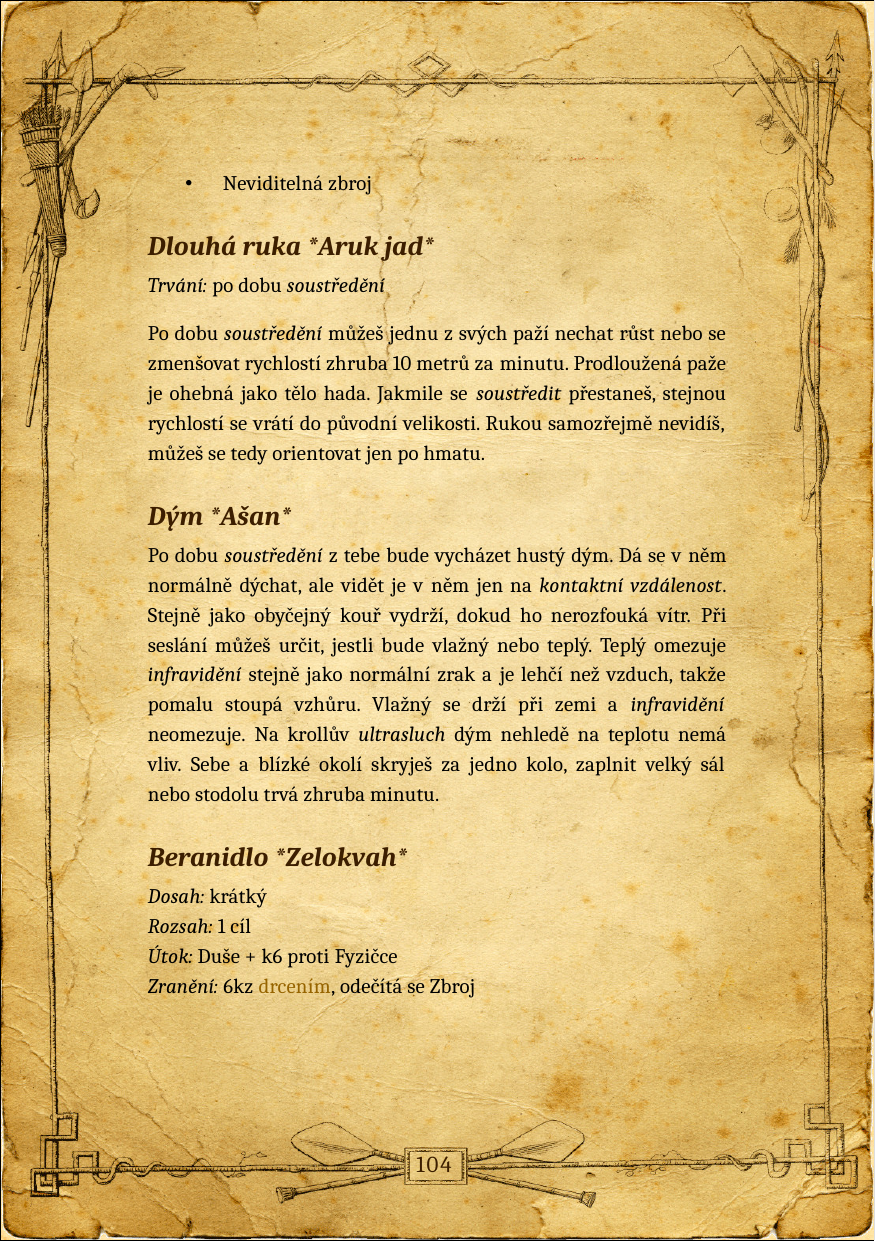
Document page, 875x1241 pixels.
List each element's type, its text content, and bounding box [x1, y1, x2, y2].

subtitle Beranidlo *Zelokvah* [148, 842, 726, 873]
text Dosah: krátký Rozsah: 1 cíl Útok: Duše + k6 proti Fyzičce Zranění: 6kz drcením, odečítá se Zbroj [148, 885, 726, 999]
subtitle Dým *Ašan* [148, 501, 726, 532]
picture [1, 1, 874, 1240]
text Po dobu soustředění můžeš jednu z⁠ svých paží nechat růst nebo se zmenšovat rychlostí zhruba 10 metrů za minutu. Prodloužená paže je ohebná jako tělo hada. Jakmile se soustředit přestaneš, stejnou rychlostí se vrátí do původní velikosti. Rukou samozřejmě nevidíš, můžeš se tedy orientovat jen po hmatu. [148, 322, 726, 465]
subtitle Dlouhá ruka *Aruk jad* [148, 231, 726, 262]
text Trvání: po dobu soustředění [148, 274, 726, 298]
text Po dobu soustředění z⁠ tebe bude vycházet hustý dým. Dá se v⁠ něm normálně dýchat, ale vidět je v⁠ něm jen na kontaktní vzdálenost. Stejně jako obyčejný kouř vydrží, dokud ho nerozfouká vítr. Při seslání můžeš určit, jestli bude vlažný nebo teplý. Teplý omezuje infravidění stejně jako normální zrak a⁠ je lehčí než vzduch, takže pomalu stoupá vzhůru. Vlažný se drží při zemi a⁠ infravidění neomezuje. Na krollův ultrasluch dým nehledě na teplotu nemá vliv. Sebe a⁠ blízké okolí skryješ za jedno kolo, zaplnit velký sál nebo stodolu trvá zhruba minutu. [148, 543, 726, 807]
list Neviditelná zbroj [185, 172, 726, 196]
